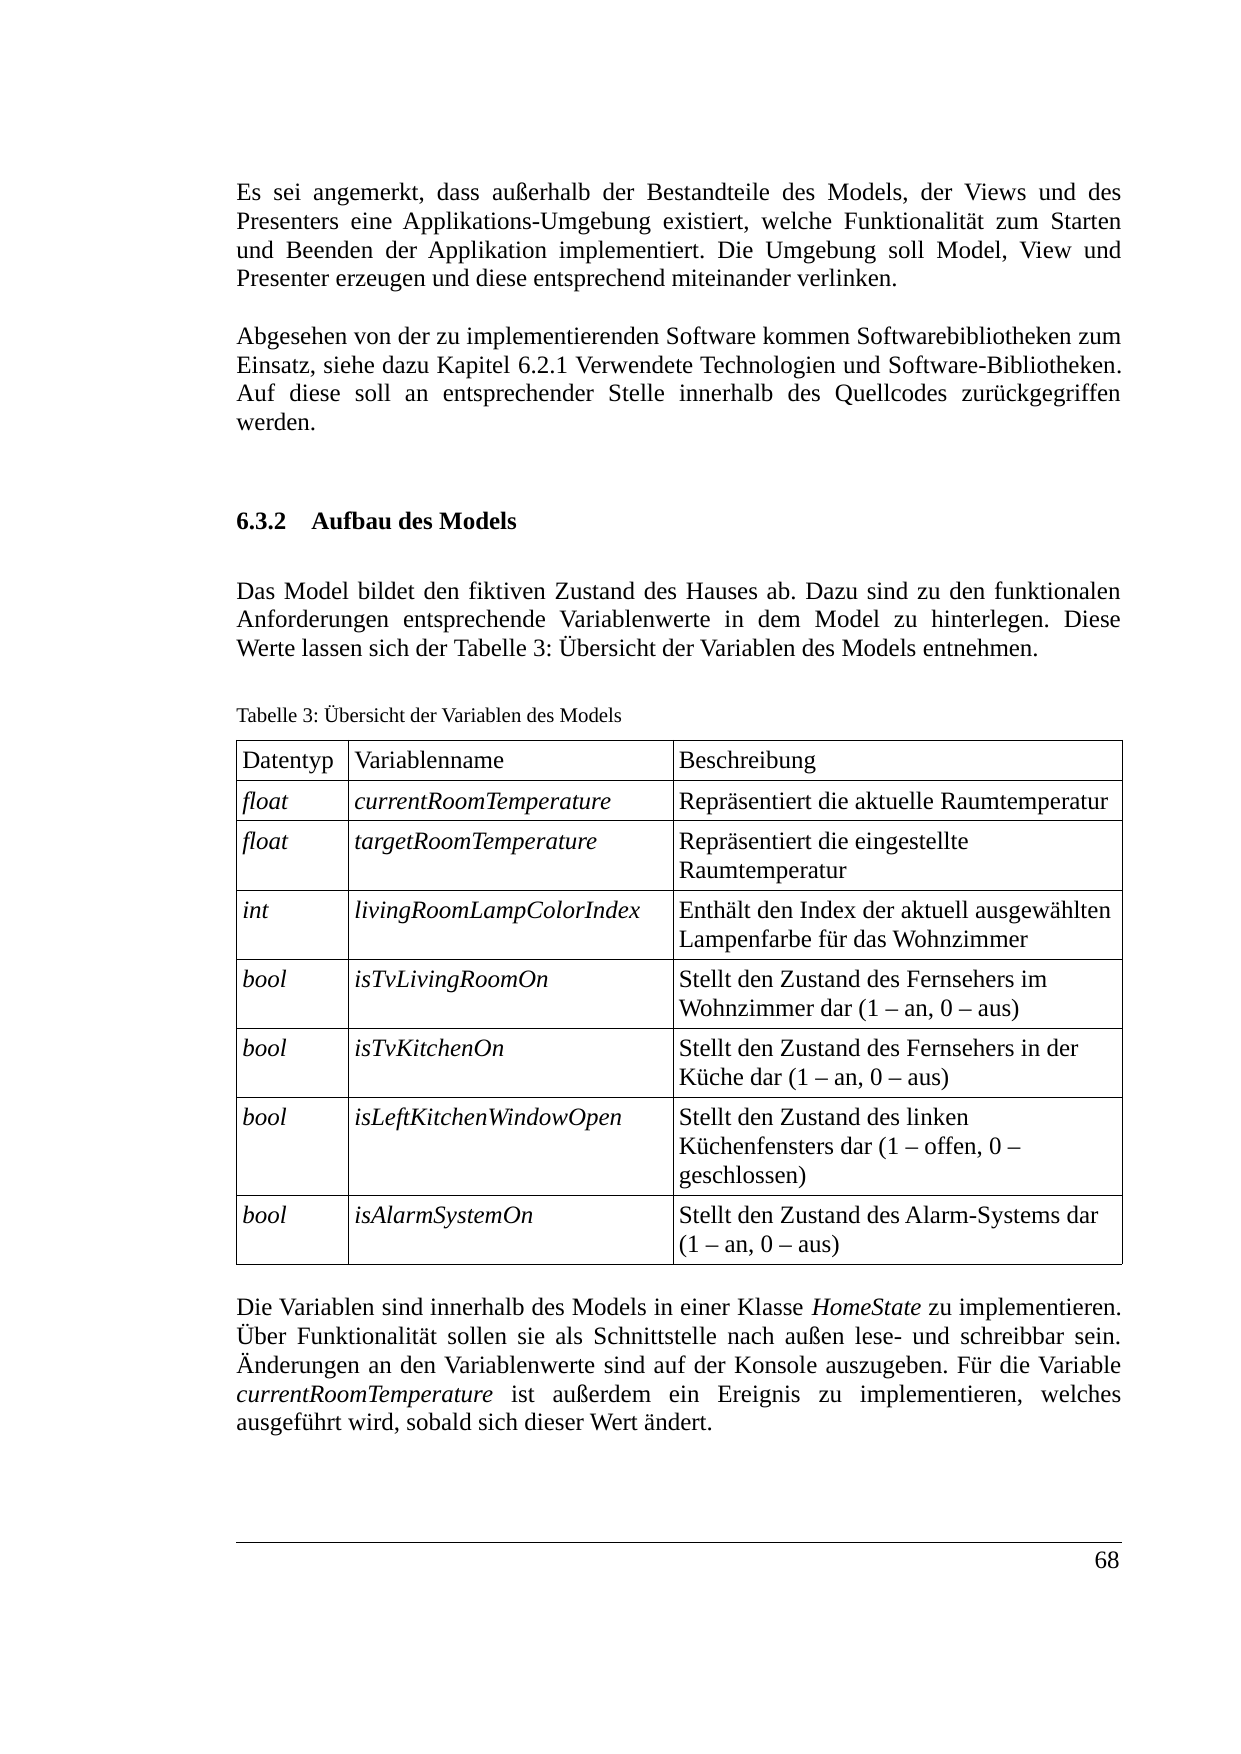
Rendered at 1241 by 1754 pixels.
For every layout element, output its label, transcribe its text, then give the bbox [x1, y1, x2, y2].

table_cell Stellt den Zustand des Fernsehers in der Küche dar (1 – an, 0 – aus) [674, 1029, 1122, 1097]
table_cell Stellt den Zustand des Fernsehers im Wohnzimmer dar (1 – an, 0 – aus) [674, 960, 1122, 1028]
text Tabelle 3: Übersicht der Variablen des Models [236, 703, 1122, 727]
table_cell bool [237, 960, 348, 1028]
table_cell isAlarmSystemOn [349, 1196, 673, 1263]
table_cell bool [237, 1098, 348, 1194]
table_cell currentRoomTemperature [349, 781, 673, 820]
table_cell Enthält den Index der aktuell ausgewählten Lampenfarbe für das Wohnzimmer [674, 891, 1122, 958]
table_cell isTvKitchenOn [349, 1029, 673, 1097]
text Abgesehen von der zu implementierenden Software kommen Softwarebibliotheken zum Einsatz, siehe dazu Kapitel 6.2.1 Verwendete Technologien und Software-Bibliotheken. Auf diese soll an entsprechender Stelle innerhalb des Quellcodes zurückgegriffen werden. [236, 321, 1122, 436]
table_cell float [237, 781, 348, 820]
table_cell Stellt den Zustand des linken Küchenfensters dar (1 – offen, 0 – geschlossen) [674, 1098, 1122, 1194]
table_cell float [237, 821, 348, 889]
table_cell isTvLivingRoomOn [349, 960, 673, 1028]
table_cell bool [237, 1196, 348, 1263]
table_cell Repräsentiert die eingestellte Raumtemperatur [674, 821, 1122, 889]
table_header Beschreibung [674, 741, 1122, 780]
table_cell Stellt den Zustand des Alarm-Systems dar (1 – an, 0 – aus) [674, 1196, 1122, 1263]
table_header Datentyp [237, 741, 348, 780]
table_cell isLeftKitchenWindowOpen [349, 1098, 673, 1194]
table_header Variablenname [349, 741, 673, 780]
table_cell Repräsentiert die aktuelle Raumtemperatur [674, 781, 1122, 820]
text Das Model bildet den fiktiven Zustand des Hauses ab. Dazu sind zu den funktionalen Anforderungen entsprechende Variablenwerte in dem Model zu hinterlegen. Diese Werte lassen sich der Tabelle 3: Übersicht der Variablen des Models entnehmen. [236, 576, 1122, 662]
table_cell livingRoomLampColorIndex [349, 891, 673, 958]
table_cell bool [237, 1029, 348, 1097]
text Die Variablen sind innerhalb des Models in einer Klasse HomeState zu implementieren. Über Funktionalität sollen sie als Schnittstelle nach außen lese- und schreibbar sein. Änderungen an den Variablenwerte sind auf der Konsole auszugeben. Für die Variable currentRoomTemperature ist außerdem ein Ereignis zu implementieren, welches ausgeführt wird, sobald sich dieser Wert ändert. [236, 1292, 1122, 1436]
table_cell int [237, 891, 348, 958]
subtitle Aufbau des Models [236, 506, 1122, 534]
table_cell targetRoomTemperature [349, 821, 673, 889]
text Es sei angemerkt, dass außerhalb der Bestandteile des Models, der Views und des Presenters eine Applikations-Umgebung existiert, welche Funktionalität zum Starten und Beenden der Applikation implementiert. Die Umgebung soll Model, View und Presenter erzeugen und diese entsprechend miteinander verlinken. [236, 177, 1122, 292]
